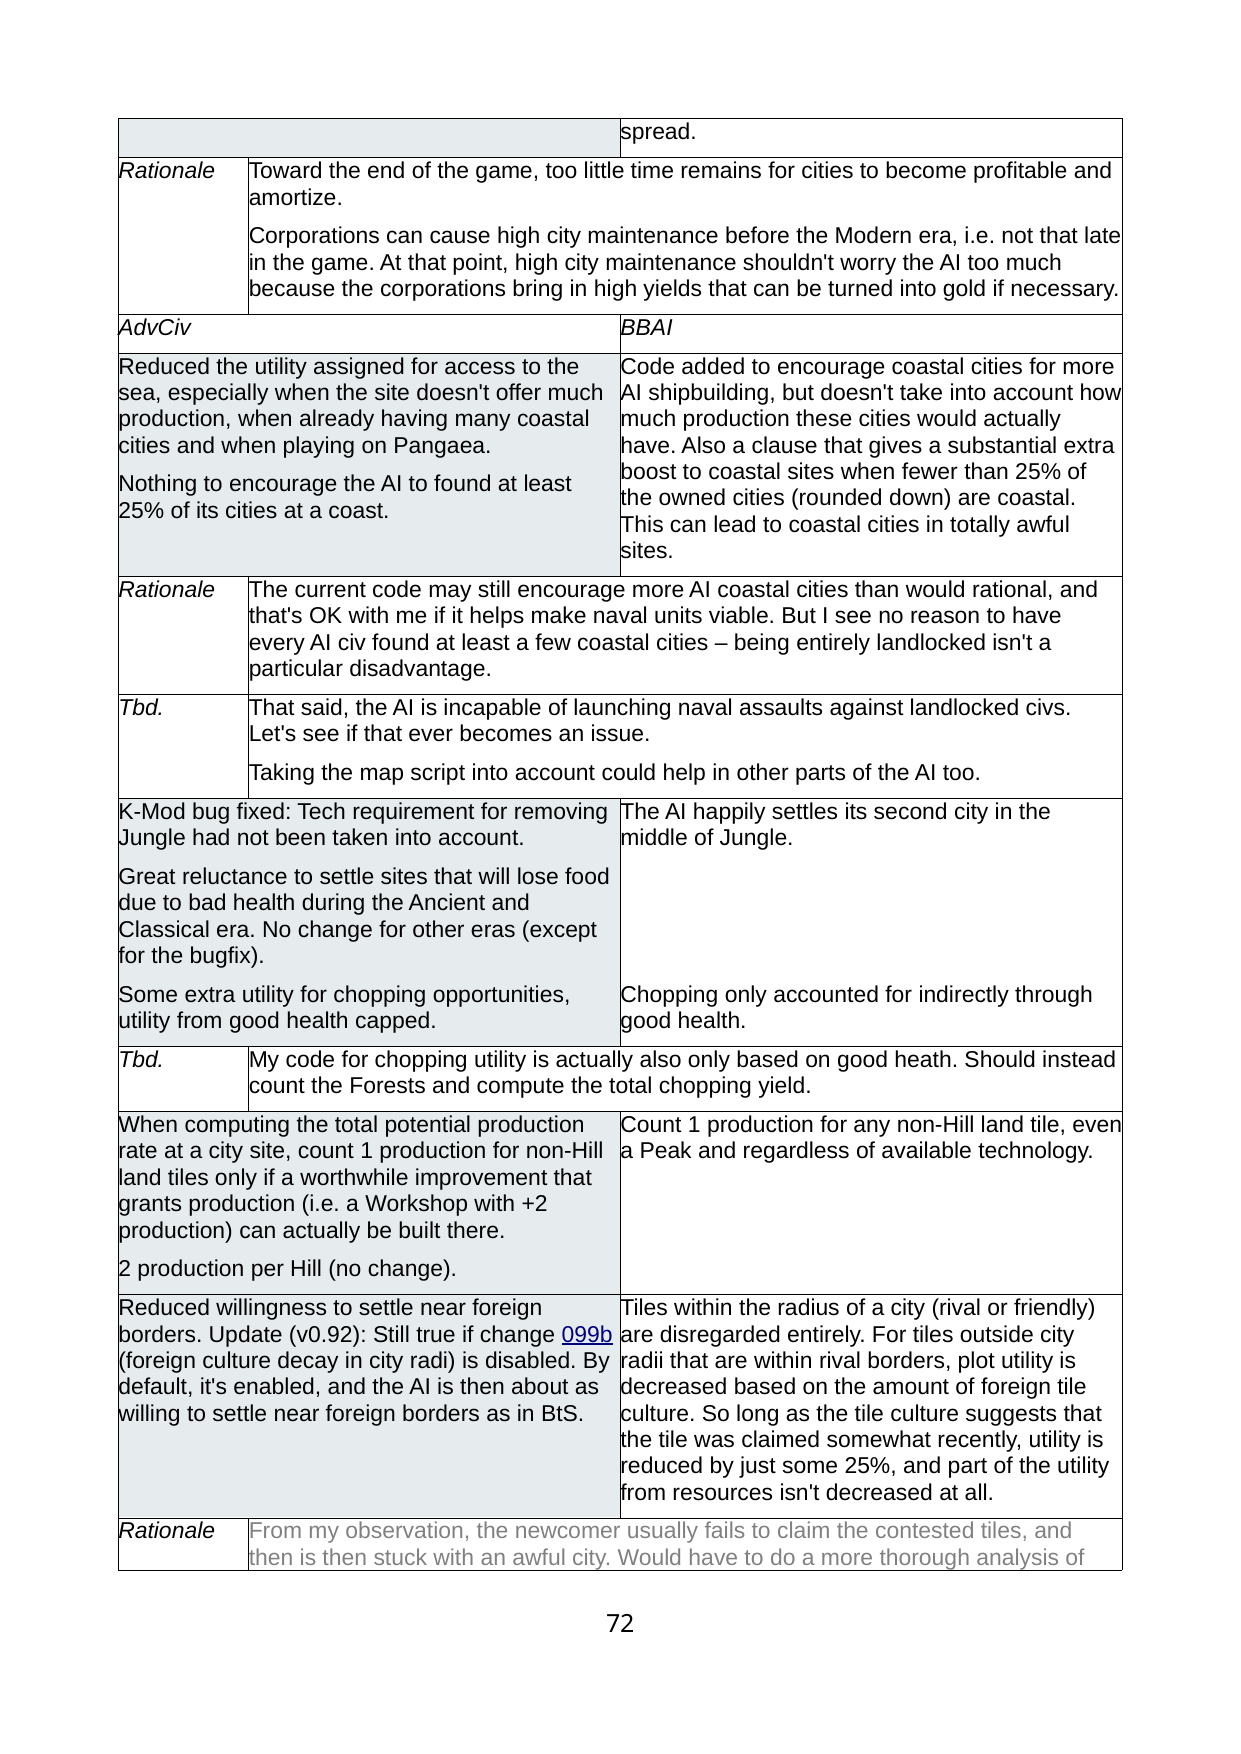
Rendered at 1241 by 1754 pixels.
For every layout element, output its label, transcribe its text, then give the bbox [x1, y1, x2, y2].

table_cell Reduced the utility assigned for access to the sea, especially when the site doesn't offer much production, when already having many coastal cities and when playing on Pangaea. Nothing to encourage the AI to found at least 25% of its cities at a coast. [119, 354, 620, 576]
table_cell Code added to encourage coastal cities for more AI shipbuilding, but doesn't take into account how much production these cities would actually have. Also a clause that gives a substantial extra boost to coastal sites when fewer than 25% of the owned cities (rounded down) are coastal. This can lead to coastal cities in totally awful sites. [621, 354, 1122, 576]
table_cell Count 1 production for any non-Hill land tile, even a Peak and regardless of available technology. [621, 1112, 1122, 1294]
table_cell From my observation, the newcomer usually fails to claim the contested tiles, and then is then stuck with an awful city. Would have to do a more thorough analysis of [249, 1519, 1122, 1570]
table_cell Rationale [119, 1519, 248, 1570]
table_cell Tbd. [119, 1047, 248, 1111]
table_cell spread. [621, 119, 1122, 157]
table_cell BBAI [621, 315, 1122, 352]
table_cell [119, 119, 620, 157]
table_cell K-Mod bug fixed: Tech requirement for removing Jungle had not been taken into account. Great reluctance to settle sites that will lose food due to bad health during the Ancient and Classical era. No change for other eras (except for the bugfix). Some extra utility for chopping opportunities, utility from good health capped. [119, 799, 620, 1046]
table_cell Tbd. [119, 695, 248, 798]
table_cell The AI happily settles its second city in the middle of Jungle. Chopping only accounted for indirectly through good health. [621, 799, 1122, 1046]
table_cell Tiles within the radius of a city (rival or friendly) are disregarded entirely. For tiles outside city radii that are within rival borders, plot utility is decreased based on the amount of foreign tile culture. So long as the tile culture suggests that the tile was claimed somewhat recently, utility is reduced by just some 25%, and part of the utility from resources isn't decreased at all. [621, 1295, 1122, 1517]
table_cell The current code may still encourage more AI coastal cities than would rational, and that's OK with me if it helps make naval units viable. But I see no reason to have every AI civ found at least a few coastal cities – being entirely landlocked isn't a particular disadvantage. [249, 577, 1122, 694]
table_cell Toward the end of the game, too little time remains for cities to become profitable and amortize. Corporations can cause high city maintenance before the Modern era, i.e. not that late in the game. At that point, high city maintenance shouldn't worry the AI too much because the corporations bring in high yields that can be turned into gold if necessary. [249, 158, 1122, 314]
table_cell That said, the AI is incapable of launching naval assaults against landlocked civs. Let's see if that ever becomes an issue. Taking the map script into account could help in other parts of the AI too. [249, 695, 1122, 798]
table_cell AdvCiv [119, 315, 620, 352]
table_cell Reduced willingness to settle near foreign borders. Update (v0.92): Still true if change 099b (foreign culture decay in city radi) is disabled. By default, it's enabled, and the AI is then about as willing to settle near foreign borders as in BtS. [119, 1295, 620, 1517]
table_cell My code for chopping utility is actually also only based on good heath. Should instead count the Forests and compute the total chopping yield. [249, 1047, 1122, 1111]
table_cell When computing the total potential production rate at a city site, count 1 production for non-Hill land tiles only if a worthwhile improvement that grants production (i.e. a Workshop with +2 production) can actually be built there. 2 production per Hill (no change). [119, 1112, 620, 1294]
table_cell Rationale [119, 577, 248, 694]
table_cell Rationale [119, 158, 248, 314]
